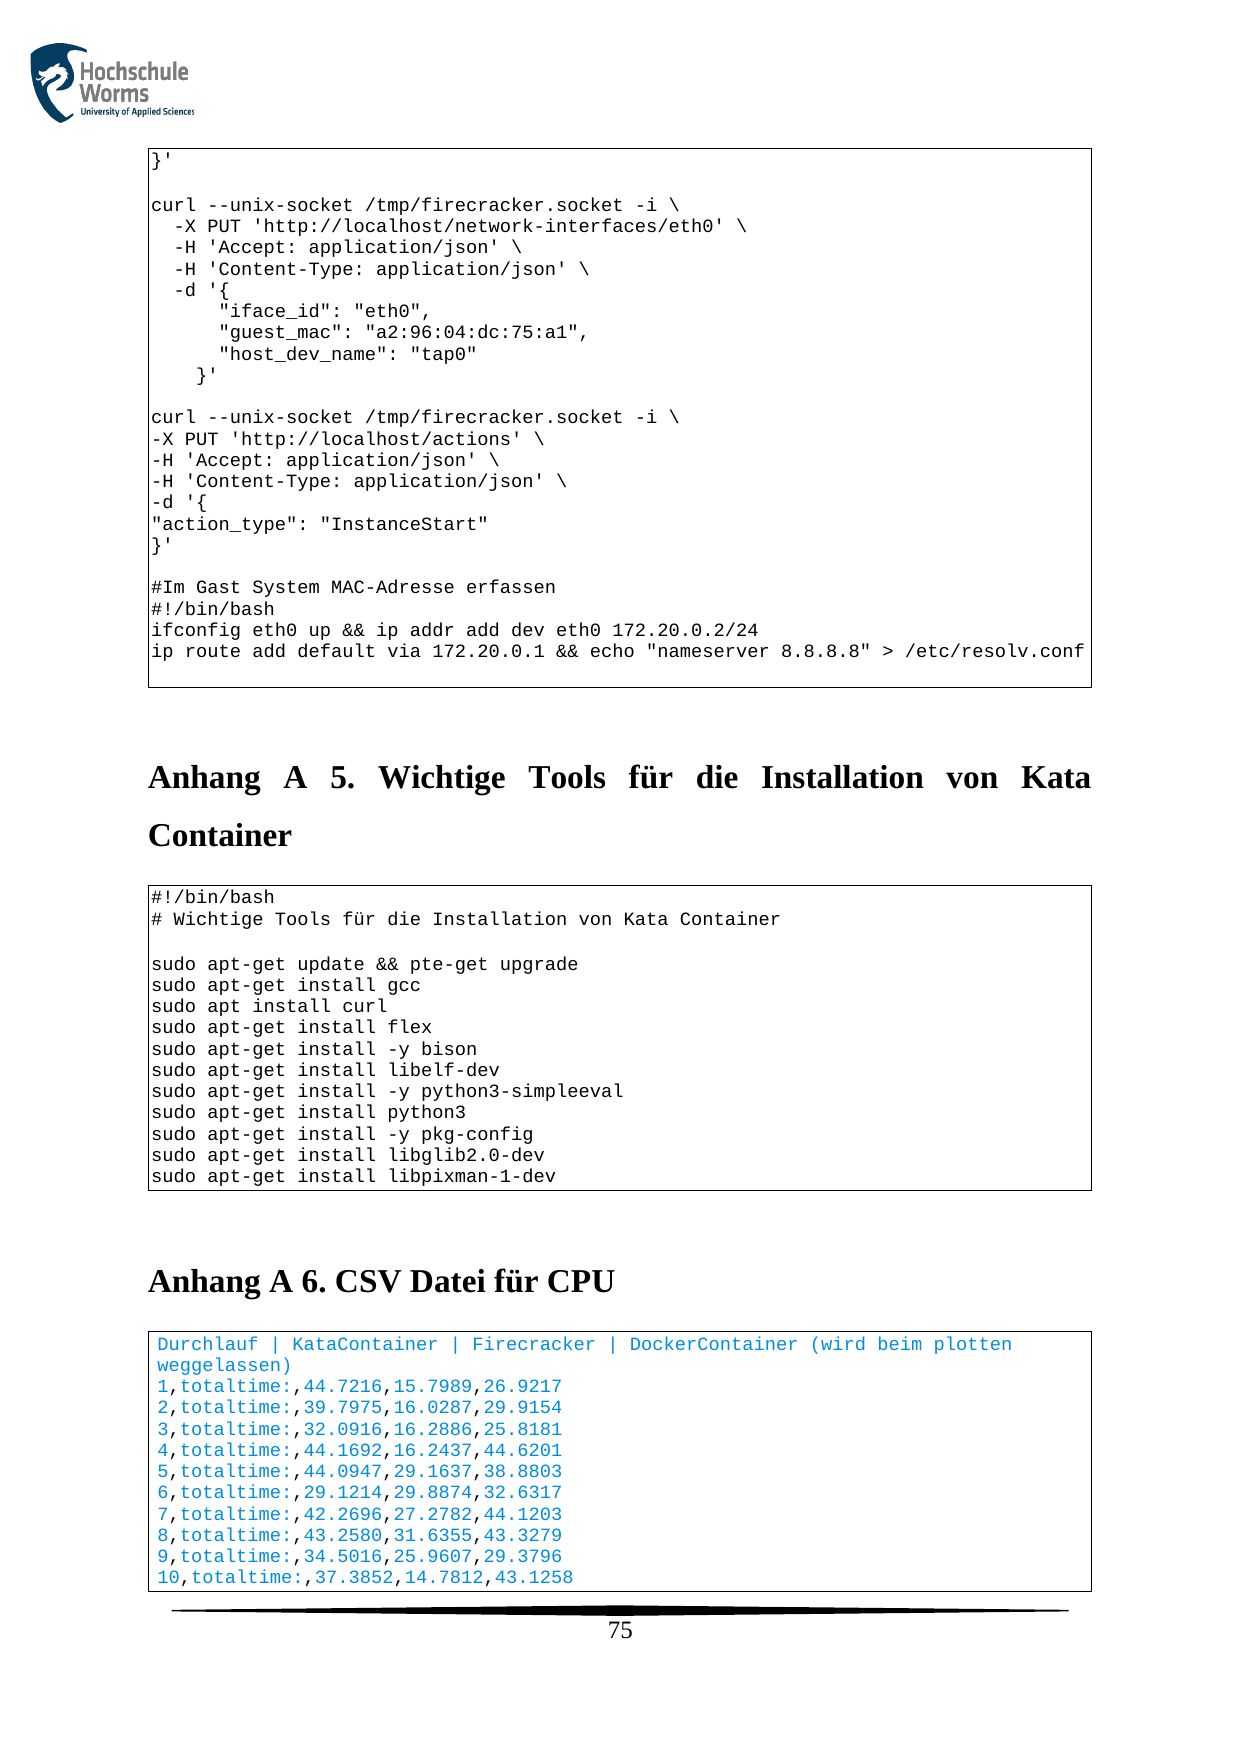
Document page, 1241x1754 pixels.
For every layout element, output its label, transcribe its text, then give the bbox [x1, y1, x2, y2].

text -H 'Content-Type: application/json' \ [149, 469, 1091, 490]
text "host_dev_name": "tap0" [149, 341, 1091, 363]
text "guest_mac": "a2:96:04:dc:75:a1", [149, 320, 1091, 341]
text #Im Gast System MAC-Adresse erfassen [149, 575, 1091, 596]
text -d '{ [149, 278, 1091, 299]
text -X PUT 'http://localhost/network-interfaces/eth0' \ [149, 214, 1091, 235]
text sudo apt-get install python3 [149, 1100, 1091, 1121]
text }' [149, 533, 1091, 554]
text -H 'Content-Type: application/json' \ [149, 256, 1091, 278]
text "iface_id": "eth0", [149, 299, 1091, 320]
text sudo apt install curl [149, 994, 1091, 1015]
text #!/bin/bash [149, 596, 1091, 618]
text }' [149, 149, 1091, 169]
text # Wichtige Tools für die Installation von Kata Container [149, 906, 1091, 928]
text Anhang A 6. CSV Datei für CPU [148, 1261, 1092, 1299]
text -H 'Accept: application/json' \ [149, 448, 1091, 469]
text sudo apt-get install -y pkg-config [149, 1121, 1091, 1142]
text ifconfig eth0 up && ip addr add dev eth0 172.20.0.2/24 [149, 618, 1091, 639]
text 1,totaltime:,44.7216,15.7989,26.9217 2,totaltime:,39.7975,16.0287,29.9154 3,totaltime:,32.0916,16.2886,25.8181 4,totaltime:,44.1692,16.2437,44.6201 5,totaltime:,44.0947,29.1637,38.8803 6,totaltime:,29.1214,29.8874,32.6317 7,totaltime:,42.2696,27.2782,44.1203 8,totaltime:,43.2580,31.6355,43.3279 9,totaltime:,34.5016,25.9607,29.3796 10,totaltime:,37.3852,14.7812,43.1258 [149, 1374, 1091, 1591]
text sudo apt-get install flex [149, 1015, 1091, 1036]
text Durchlauf | KataContainer | Firecracker | DockerContainer (wird beim plotten weggelassen) [149, 1332, 1091, 1374]
text curl --unix-socket /tmp/firecracker.socket -i \ [149, 193, 1091, 214]
text -X PUT 'http://localhost/actions' \ [149, 426, 1091, 448]
text sudo apt-get install libpixman-1-dev [149, 1164, 1091, 1190]
text sudo apt-get install -y python3-simpleeval [149, 1079, 1091, 1100]
text "action_type": "InstanceStart" [149, 511, 1091, 533]
text sudo apt-get install -y bison [149, 1036, 1091, 1057]
text }' [149, 363, 1091, 384]
text #!/bin/bash [149, 886, 1091, 906]
text -d '{ [149, 490, 1091, 511]
text ip route add default via 172.20.0.1 && echo "nameserver 8.8.8.8" > /etc/resolv.conf [149, 639, 1091, 660]
text curl --unix-socket /tmp/firecracker.socket -i \ [149, 405, 1091, 426]
text Anhang A 5. Wichtige Tools für die Installation von Kata Container [148, 758, 1092, 853]
text sudo apt-get install libelf-dev [149, 1057, 1091, 1079]
text sudo apt-get install gcc [149, 972, 1091, 994]
text sudo apt-get update && pte-get upgrade [149, 951, 1091, 972]
text sudo apt-get install libglib2.0-dev [149, 1142, 1091, 1164]
text -H 'Accept: application/json' \ [149, 235, 1091, 256]
